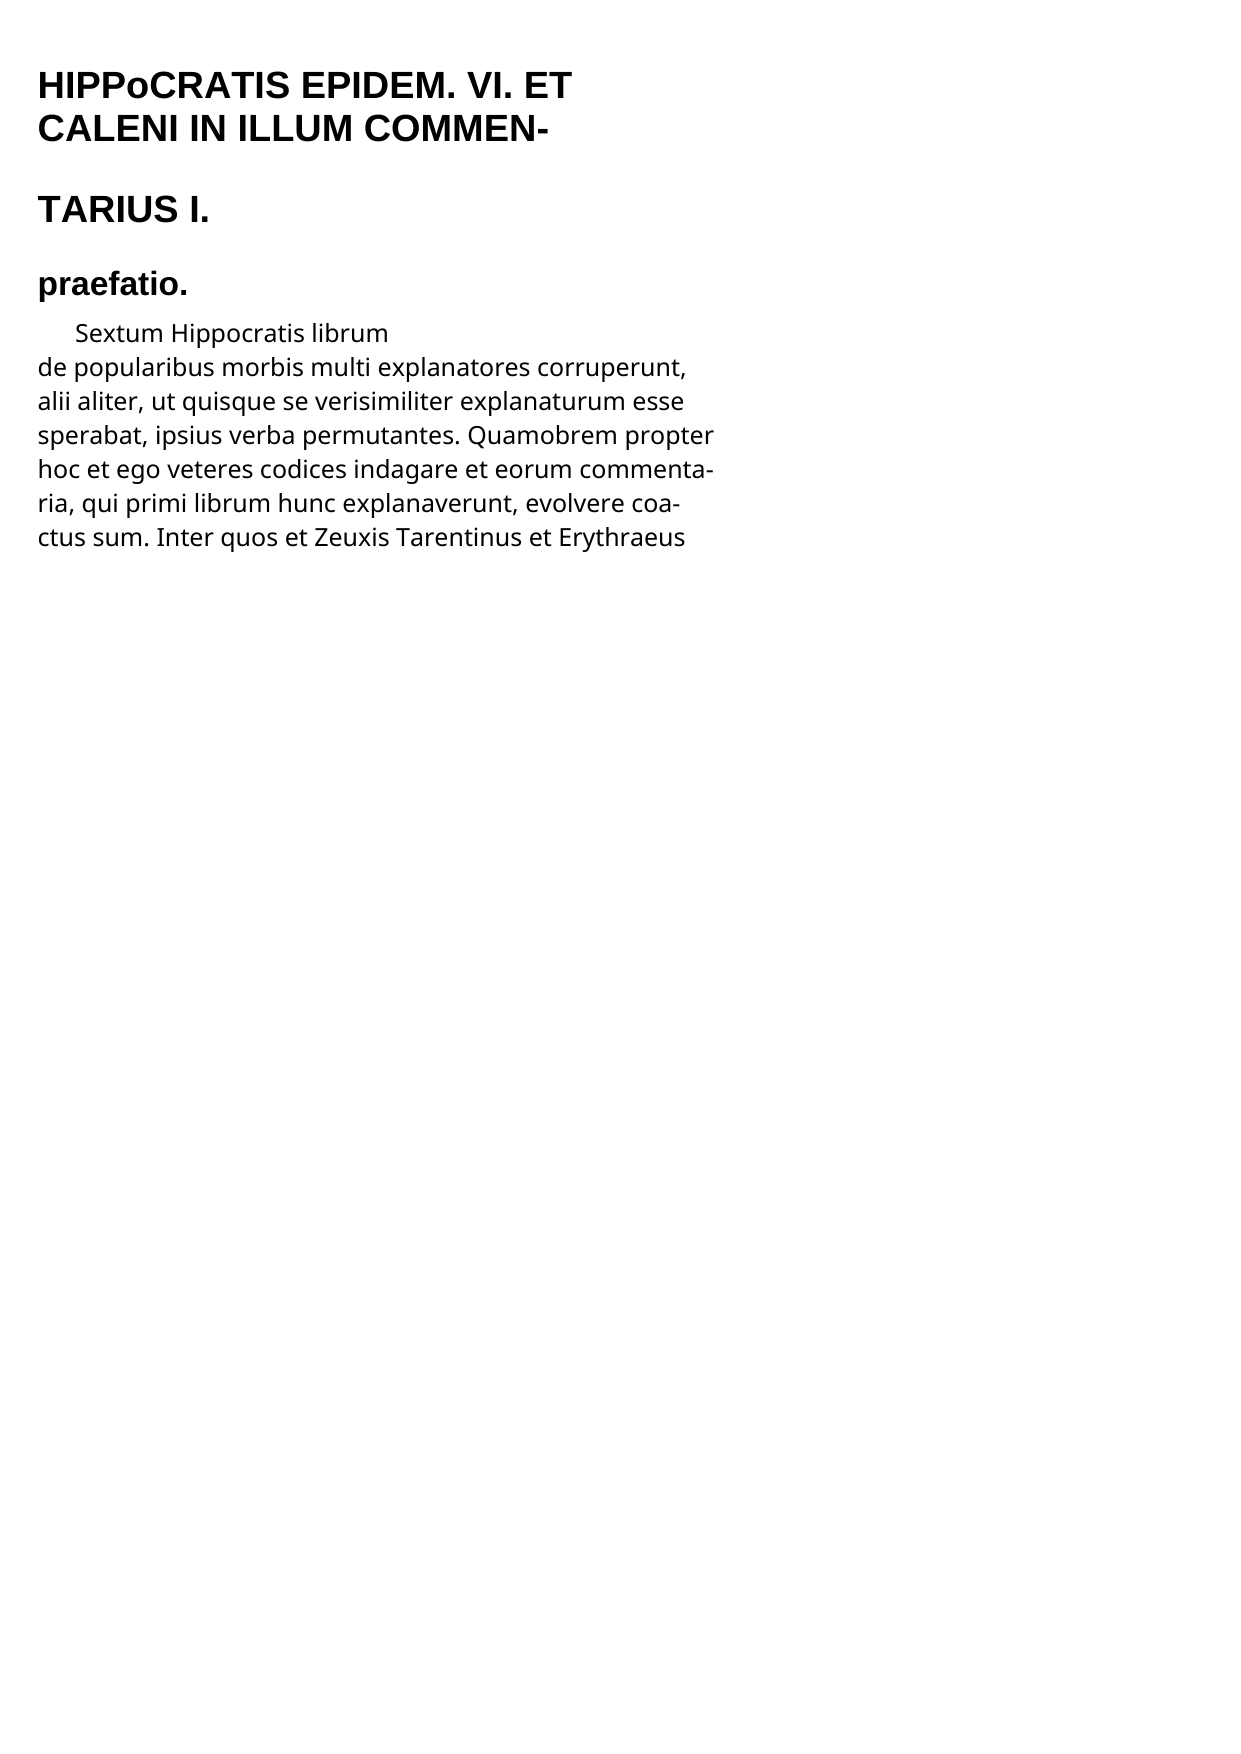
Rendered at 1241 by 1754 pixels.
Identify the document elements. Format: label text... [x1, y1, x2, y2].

text Sextum Hippocratis librum de popularibus morbis multi explanatores corruperunt, alii aliter, ut quisque se verisimiliter explanaturum esse sperabat, ipsius verba permutantes. Quamobrem propter hoc et ego veteres codices indagare et eorum commenta- ria, qui primi librum hunc explanaverunt, evolvere coa- ctus sum. Inter quos et Zeuxis Tarentinus et Erythraeus [37, 315, 1203, 554]
subtitle HIPPoCRATIS EPIDEM. VI. ET CALENI IN ILLUM COMMEN- [37, 62, 1203, 150]
subtitle praefatio. [37, 264, 1203, 303]
subtitle TARIUS I. [37, 187, 1203, 231]
